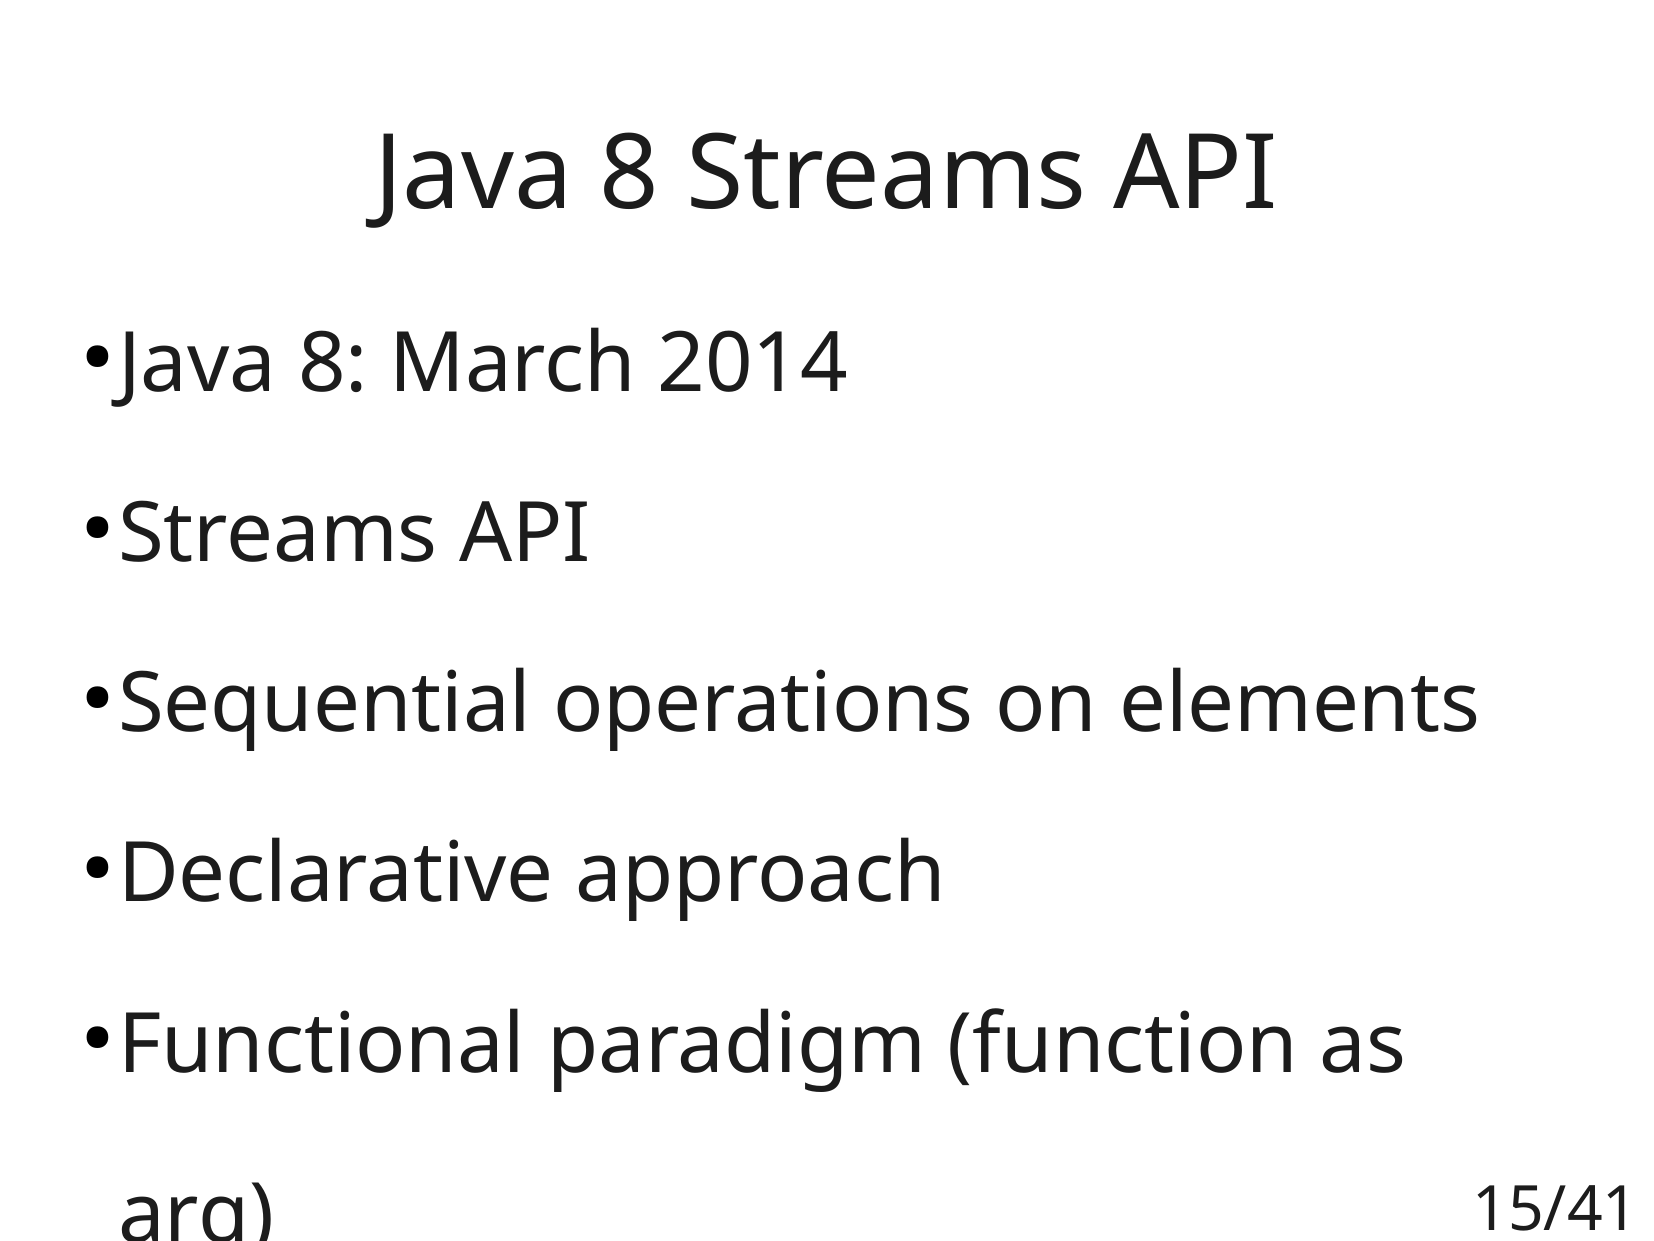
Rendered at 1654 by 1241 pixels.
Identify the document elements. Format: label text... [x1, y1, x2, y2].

subtitle Java 8: March 2014 Streams API Sequential operations on elements Declarative approach Functional paradigm (function as arg) [82, 268, 1571, 1131]
title Java 8 Streams API [82, 64, 1571, 268]
text_box <numer>/41 [1071, 1155, 1654, 1241]
